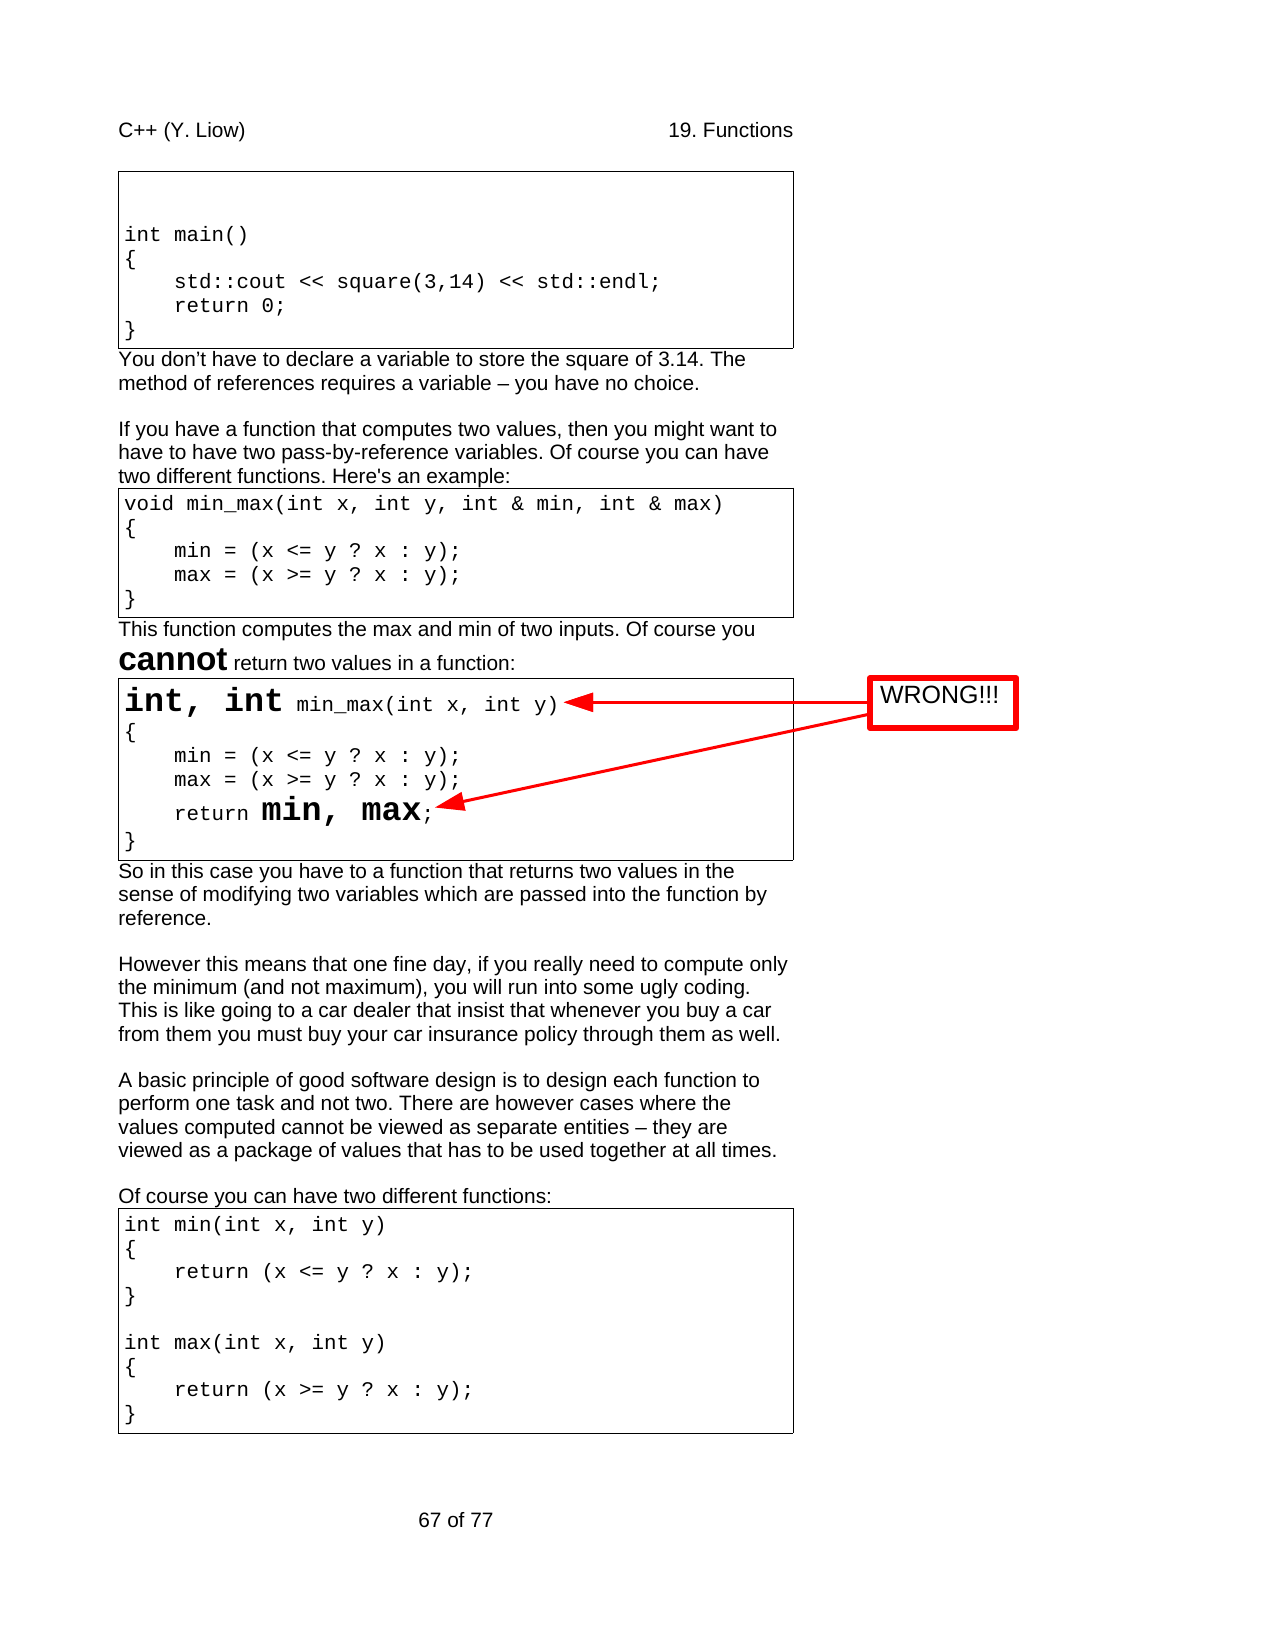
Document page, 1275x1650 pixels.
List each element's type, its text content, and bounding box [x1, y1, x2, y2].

table_header int min(int x, int y) { return (x <= y ? x : y); } int max(int x, int y) { return (x >= y ? x : y); } [119, 1209, 793, 1432]
text A basic principle of good software design is to design each function to perform one task and not two. There are however cases where the values computed cannot be viewed as separate entities – they are viewed as a package of values that has to be used together at all times. [118, 1069, 793, 1162]
text However this means that one fine day, if you really need to compute only the minimum (and not maximum), you will run into some ugly coding. This is like going to a car dealer that insist that whenever you buy a car from them you must buy your car insurance policy through them as well. [118, 953, 793, 1046]
text You don’t have to declare a variable to store the square of 3.14. The method of references requires a variable – you have no choice. [118, 349, 793, 394]
text Of course you can have two different functions: [118, 1185, 793, 1208]
table_header int, int min_max(int x, int y) { min = (x <= y ? x : y); max = (x >= y ? x : y); return min, max; } [119, 679, 793, 859]
text This function computes the max and min of two inputs. Of course you cannot return two values in a function: [118, 618, 793, 678]
table_header void min_max(int x, int y, int & min, int & max) { min = (x <= y ? x : y); max = (x >= y ? x : y); } [119, 489, 793, 617]
text So in this case you have to a function that returns two values in the sense of modifying two variables which are passed into the function by reference. [118, 861, 793, 953]
table_header int main() { std::cout << square(3,14) << std::endl; return 0; } [119, 172, 793, 348]
text If you have a function that computes two values, then you might want to have to have two pass-by-reference variables. Of course you can have two different functions. Here's an example: [118, 418, 793, 487]
